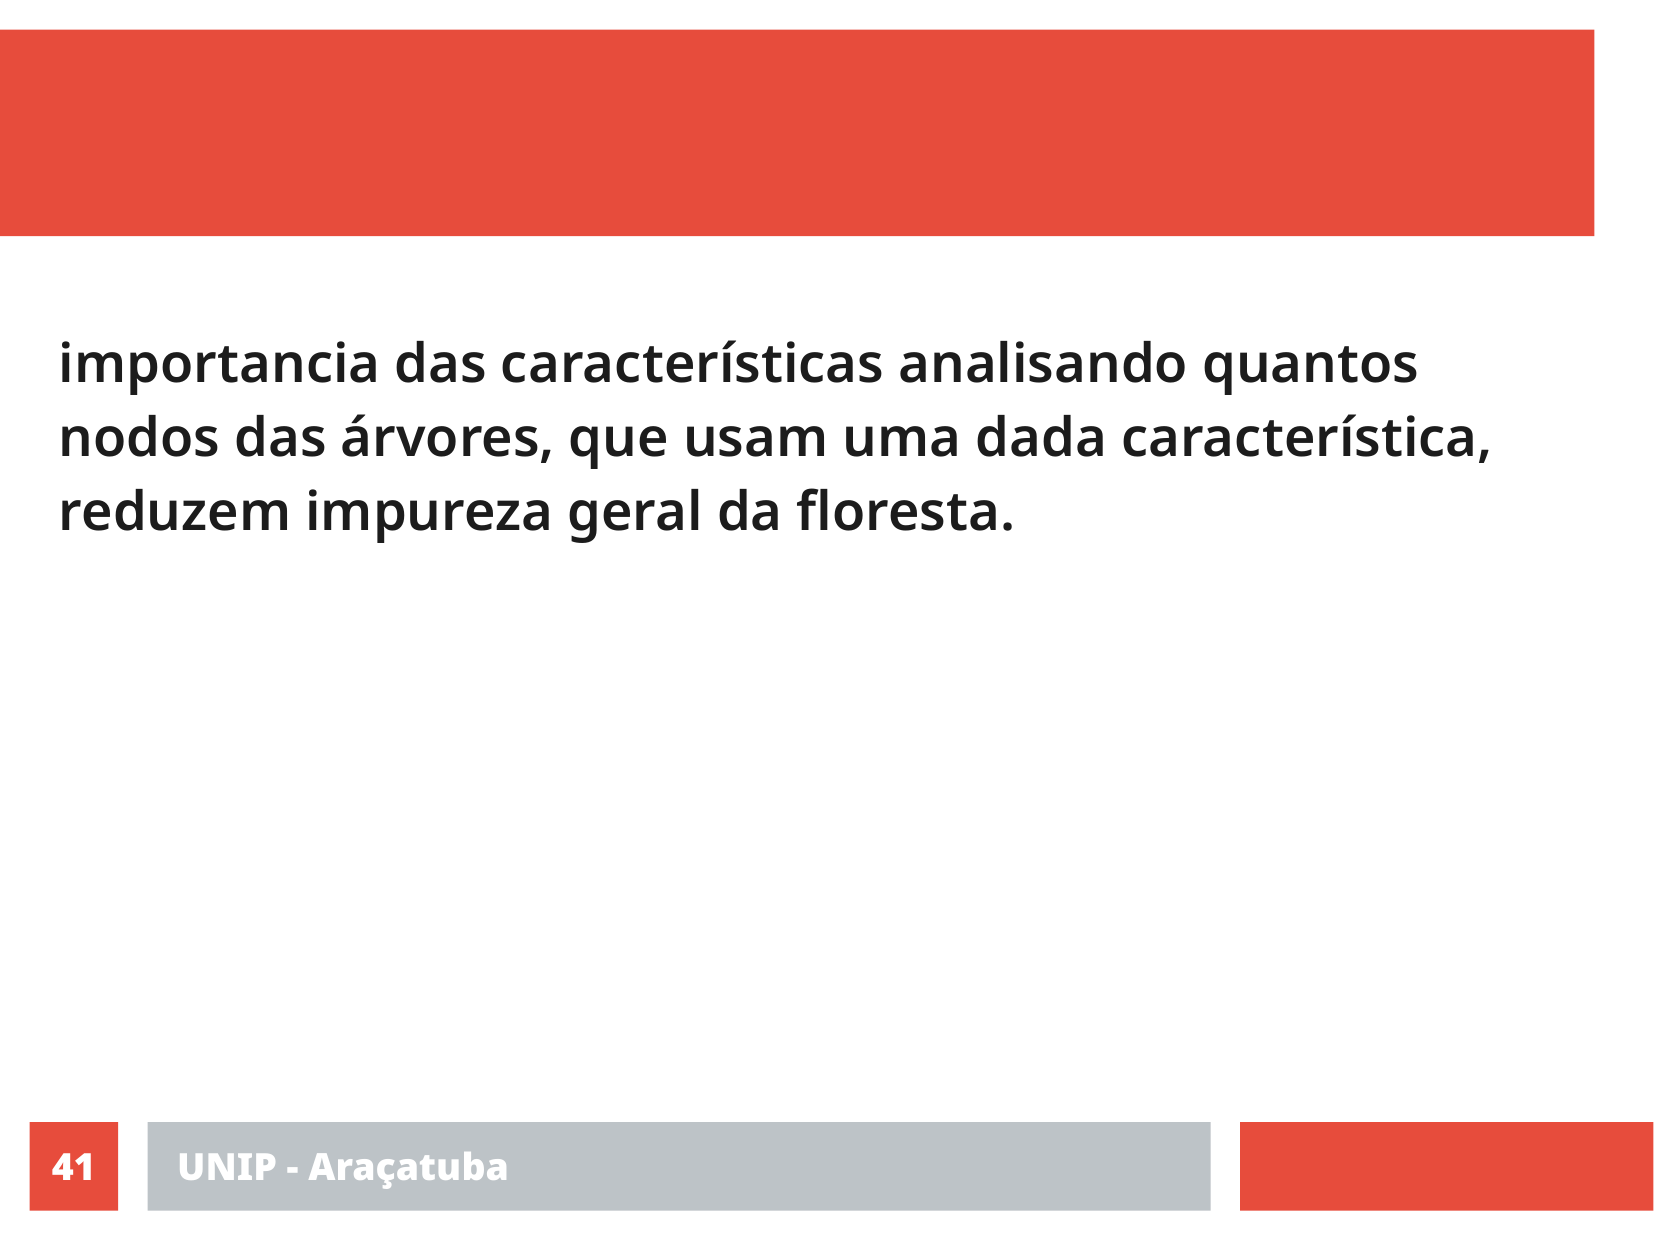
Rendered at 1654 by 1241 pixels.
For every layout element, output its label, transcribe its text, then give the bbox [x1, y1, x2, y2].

list importancia das características analisando quantos nodos das árvores, que usam uma dada característica, reduzem impureza geral da floresta. [59, 324, 1565, 1093]
